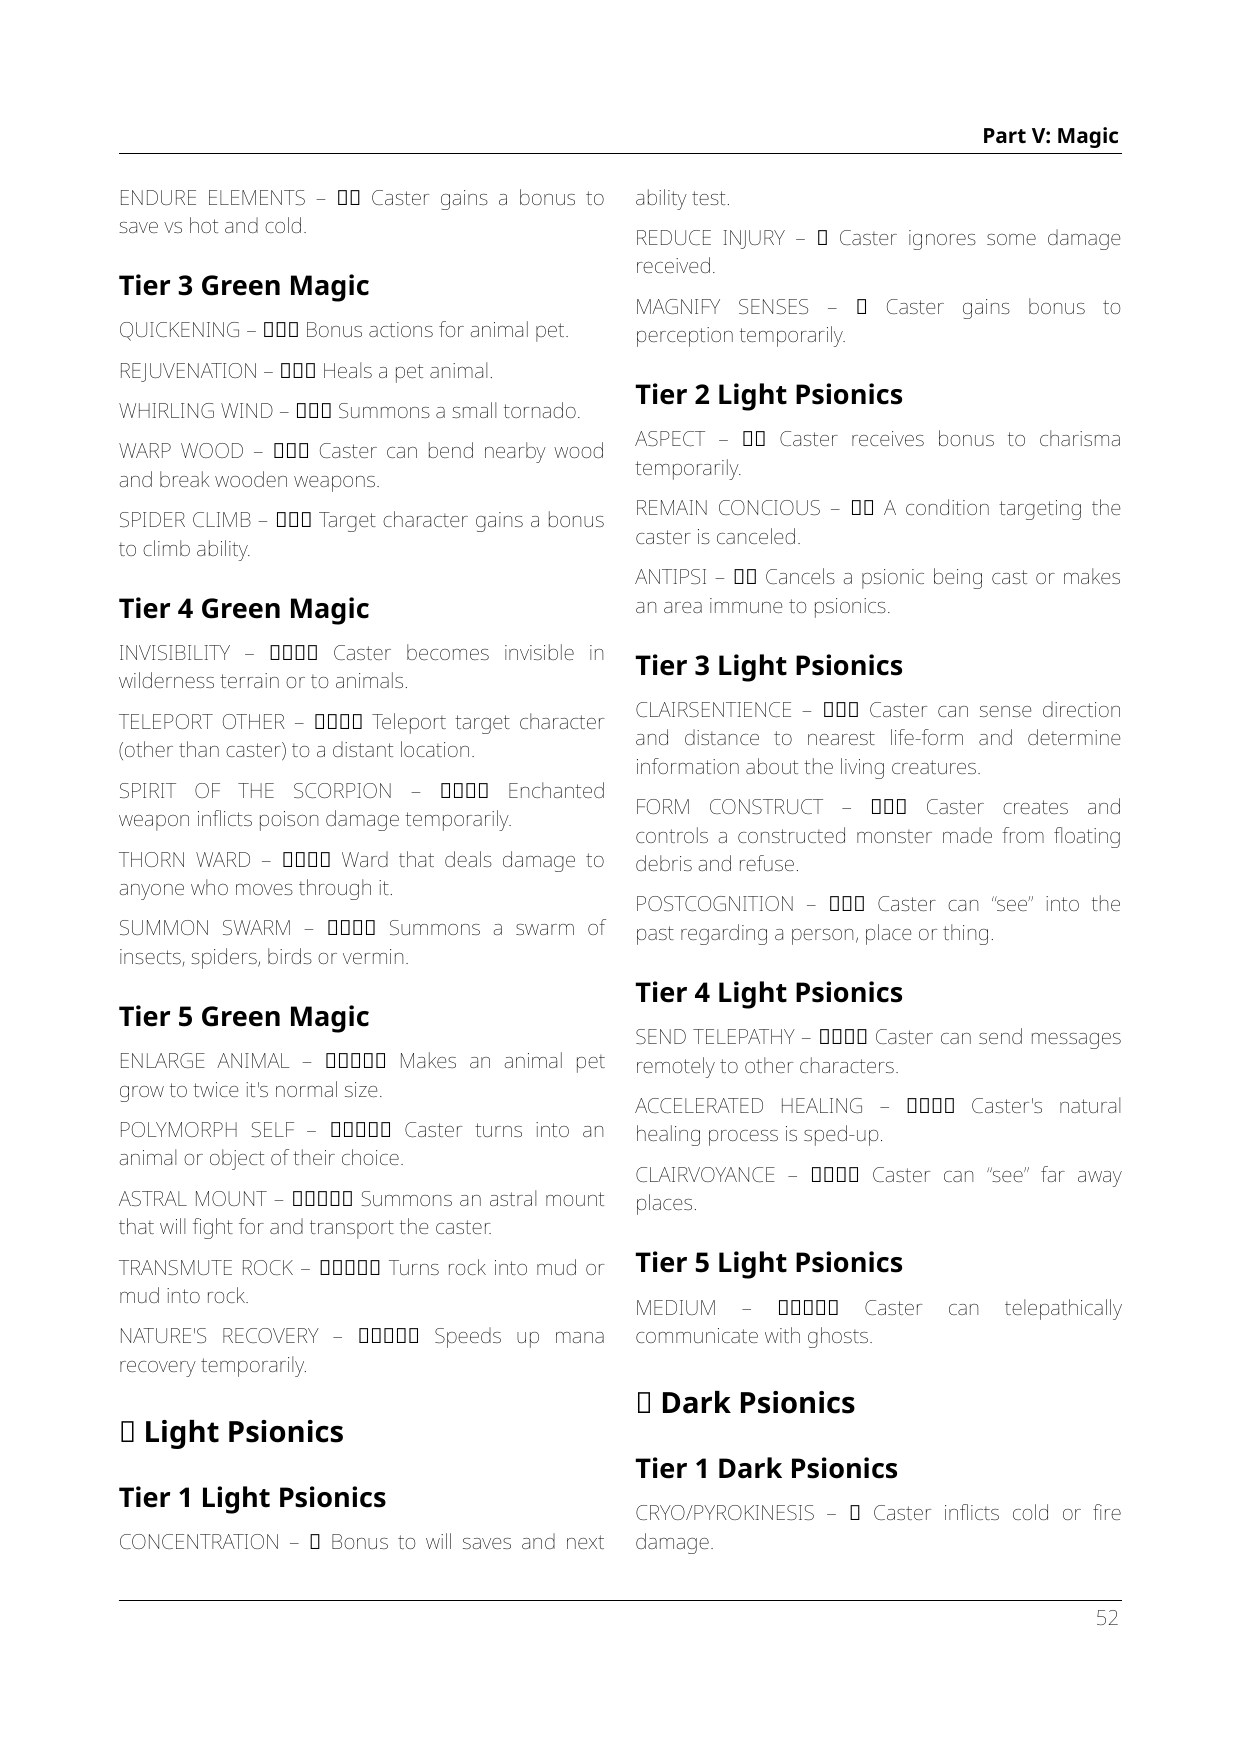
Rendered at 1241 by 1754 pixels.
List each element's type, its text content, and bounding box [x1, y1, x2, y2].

text Tier 3 Green Magic [118, 266, 605, 303]
text REJUVENATION –  Heals a pet animal. [118, 356, 605, 384]
text ENDURE ELEMENTS –  Caster gains a bonus to save vs hot and cold. [118, 183, 605, 239]
text ACCELERATED HEALING –  Caster's natural healing process is sped-up. [635, 1091, 1122, 1148]
text SEND TELEPATHY –  Caster can send messages remotely to other characters. [635, 1022, 1122, 1079]
text NATURE'S RECOVERY –  Speeds up mana recovery temporarily. [118, 1322, 605, 1378]
text CLAIRSENTIENCE –  Caster can sense direction and distance to nearest life-form and determine information about the living creatures. [635, 695, 1122, 780]
text TELEPORT OTHER –  Teleport target character (other than caster) to a distant location. [118, 707, 605, 764]
text CLAIRVOYANCE –  Caster can “see” far away places. [635, 1160, 1122, 1217]
text WARP WOOD –  Caster can bend nearby wood and break wooden weapons. [118, 437, 605, 493]
text Tier 1 Dark Psionics [635, 1449, 1122, 1486]
text SPIDER CLIMB –  Target character gains a bonus to climb ability. [118, 505, 605, 562]
subtitle  Light Psionics [118, 1411, 605, 1451]
text SPIRIT OF THE SCORPION –  Enchanted weapon inflicts poison damage temporarily. [118, 776, 605, 833]
text MAGNIFY SENSES –  Caster gains bonus to perception temporarily. [635, 292, 1122, 349]
text WHIRLING WIND –  Summons a small tornado. [118, 396, 605, 424]
text REDUCE INJURY –  Caster ignores some damage received. [635, 223, 1122, 280]
text CRYO/PYROKINESIS –  Caster inflicts cold or fire damage. [635, 1498, 1122, 1555]
text Tier 4 Green Magic [118, 589, 605, 626]
text Tier 3 Light Psionics [635, 646, 1122, 683]
text Tier 5 Green Magic [118, 997, 605, 1034]
text ENLARGE ANIMAL –  Makes an animal pet grow to twice it's normal size. [118, 1046, 605, 1103]
text Tier 4 Light Psionics [635, 973, 1122, 1010]
text Tier 5 Light Psionics [635, 1244, 1122, 1281]
text REMAIN CONCIOUS –  A condition targeting the caster is canceled. [635, 493, 1122, 550]
text FORM CONSTRUCT –  Caster creates and controls a constructed monster made from floating debris and refuse. [635, 792, 1122, 878]
text CONCENTRATION –  Bonus to will saves and next [118, 1527, 605, 1556]
text ASPECT –  Caster receives bonus to charisma temporarily. [635, 424, 1122, 481]
text POLYMORPH SELF –  Caster turns into an animal or object of their choice. [118, 1115, 605, 1172]
text Tier 2 Light Psionics [635, 376, 1122, 413]
subtitle  Dark Psionics [635, 1382, 1122, 1422]
text SUMMON SWARM –  Summons a swarm of insects, spiders, birds or vermin. [118, 913, 605, 970]
text Tier 1 Light Psionics [118, 1478, 605, 1515]
text QUICKENING –  Bonus actions for animal pet. [118, 315, 605, 344]
text ASTRAL MOUNT –  Summons an astral mount that will fight for and transport the caster. [118, 1184, 605, 1241]
text MEDIUM –  Caster can telepathically communicate with ghosts. [635, 1293, 1122, 1349]
text ability test. [635, 183, 1122, 211]
text TRANSMUTE ROCK –  Turns rock into mud or mud into rock. [118, 1253, 605, 1310]
text THORN WARD –  Ward that deals damage to anyone who moves through it. [118, 845, 605, 902]
text POSTCOGNITION –  Caster can “see” into the past regarding a person, place or thing. [635, 889, 1122, 946]
text ANTIPSI –  Cancels a psionic being cast or makes an area immune to psionics. [635, 562, 1122, 619]
text INVISIBILITY –  Caster becomes invisible in wilderness terrain or to animals. [118, 638, 605, 695]
